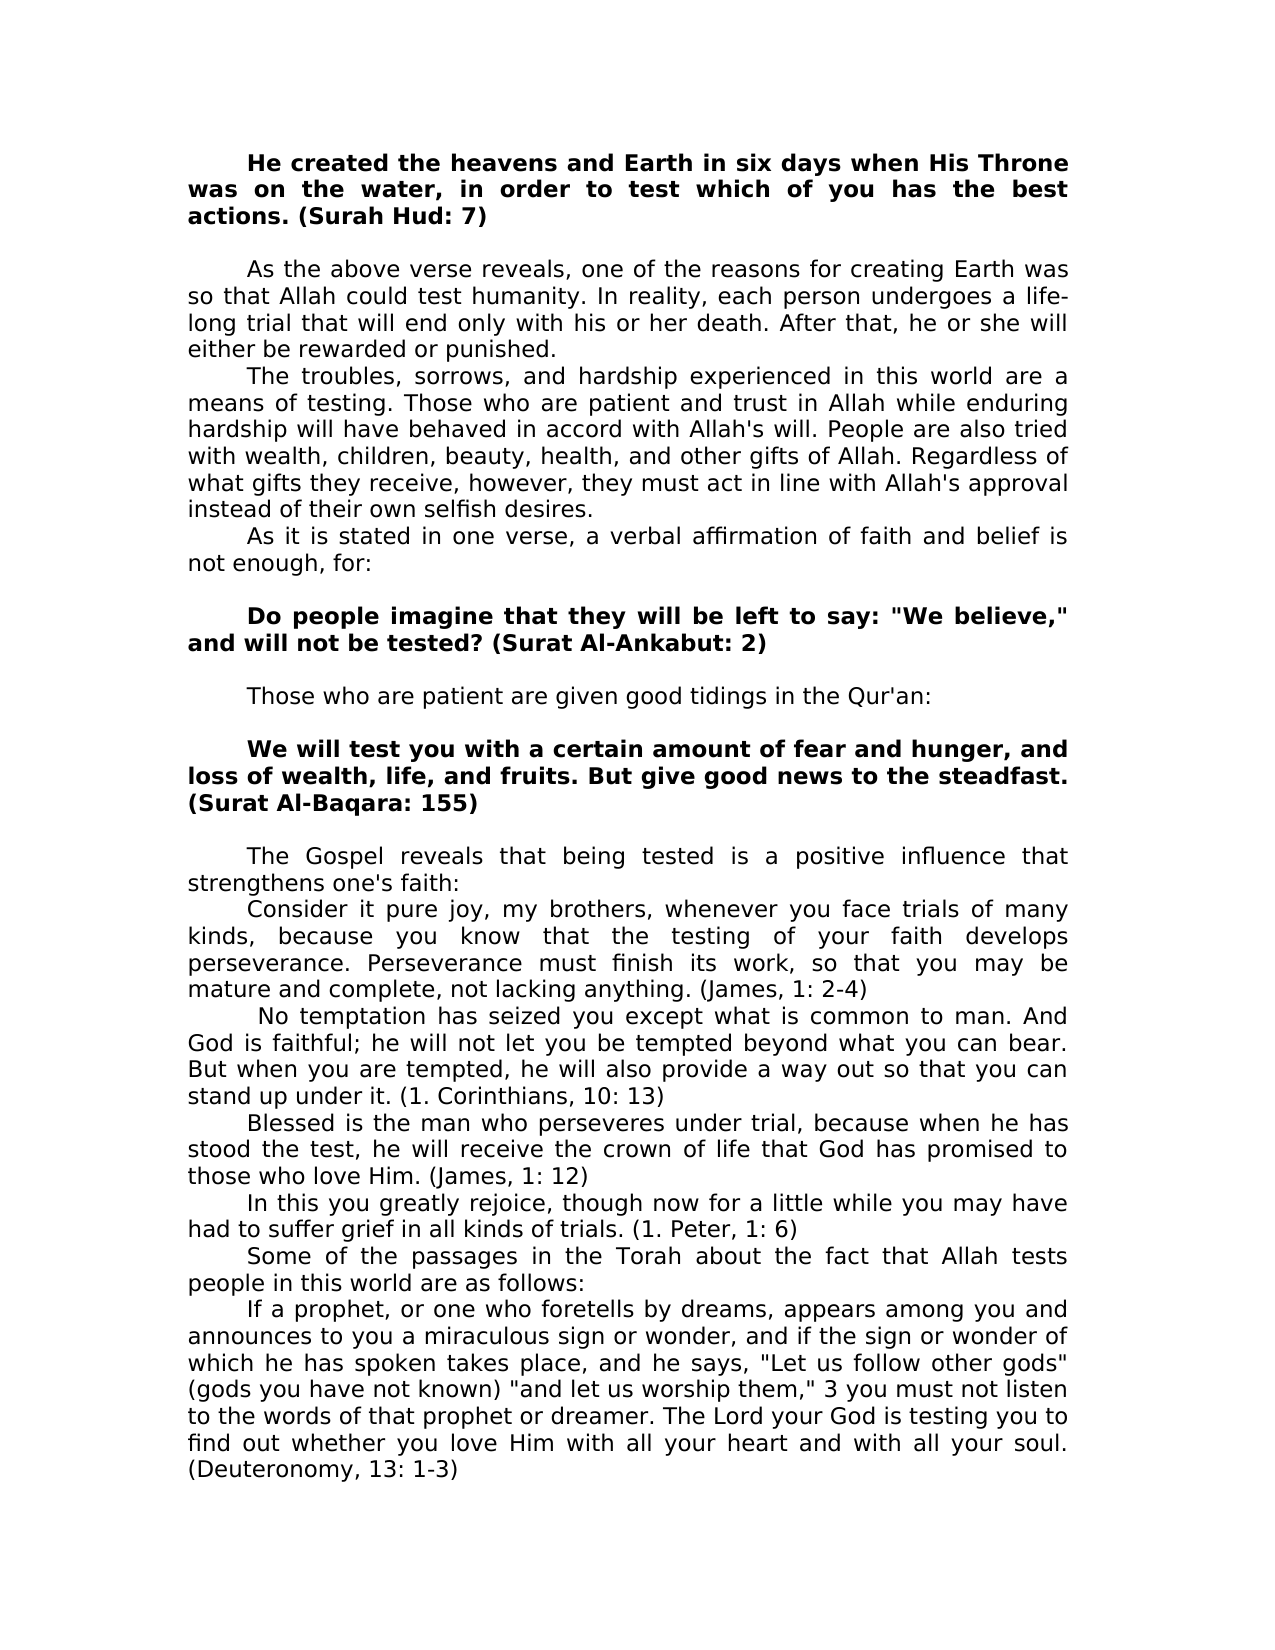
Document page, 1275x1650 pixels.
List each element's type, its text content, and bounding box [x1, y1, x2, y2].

text He created the heavens and Earth in six days when His Throne was on the water, in order to test which of you has the best actions. (Surah Hud: 7) [187, 150, 1070, 230]
text No temptation has seized you except what is common to man. And God is faithful; he will not let you be tempted beyond what you can bear. But when you are tempted, he will also provide a way out so that you can stand up under it. (1. Corinthians, 10: 13) [187, 1003, 1070, 1110]
text We will test you with a certain amount of fear and hunger, and loss of wealth, life, and fruits. But give good news to the steadfast. (Surat Al-Baqara: 155) [187, 737, 1070, 817]
text Consider it pure joy, my brothers, whenever you face trials of many kinds, because you know that the testing of your faith develops perseverance. Perseverance must finish its work, so that you may be mature and complete, not lacking anything. (James, 1: 2-4) [187, 897, 1070, 1003]
text As it is stated in one verse, a verbal affirmation of faith and belief is not enough, for: [187, 523, 1070, 577]
text Do people imagine that they will be left to say: "We believe," and will not be tested? (Surat Al-Ankabut: 2) [187, 603, 1070, 657]
text As the above verse reveals, one of the reasons for creating Earth was so that Allah could test humanity. In reality, each person undergoes a life-long trial that will end only with his or her death. After that, he or she will either be rewarded or punished. [187, 257, 1070, 363]
text The troubles, sorrows, and hardship experienced in this world are a means of testing. Those who are patient and trust in Allah while enduring hardship will have behaved in accord with Allah's will. People are also tried with wealth, children, beauty, health, and other gifts of Allah. Regardless of what gifts they receive, however, they must act in line with Allah's approval instead of their own selfish desires. [187, 363, 1070, 523]
text Blessed is the man who perseveres under trial, because when he has stood the test, he will receive the crown of life that God has promised to those who love Him. (James, 1: 12) [187, 1110, 1070, 1190]
text The Gospel reveals that being tested is a positive influence that strengthens one's faith: [187, 843, 1070, 897]
text If a prophet, or one who foretells by dreams, appears among you and announces to you a miraculous sign or wonder, and if the sign or wonder of which he has spoken takes place, and he says, "Let us follow other gods" (gods you have not known) "and let us worship them," 3 you must not listen to the words of that prophet or dreamer. The Lord your God is testing you to find out whether you love Him with all your heart and with all your soul. (Deuteronomy, 13: 1-3) [187, 1297, 1070, 1483]
text Those who are patient are given good tidings in the Qur'an: [187, 683, 1070, 710]
text In this you greatly rejoice, though now for a little while you may have had to suffer grief in all kinds of trials. (1. Peter, 1: 6) [187, 1190, 1070, 1243]
text Some of the passages in the Torah about the fact that Allah tests people in this world are as follows: [187, 1243, 1070, 1297]
